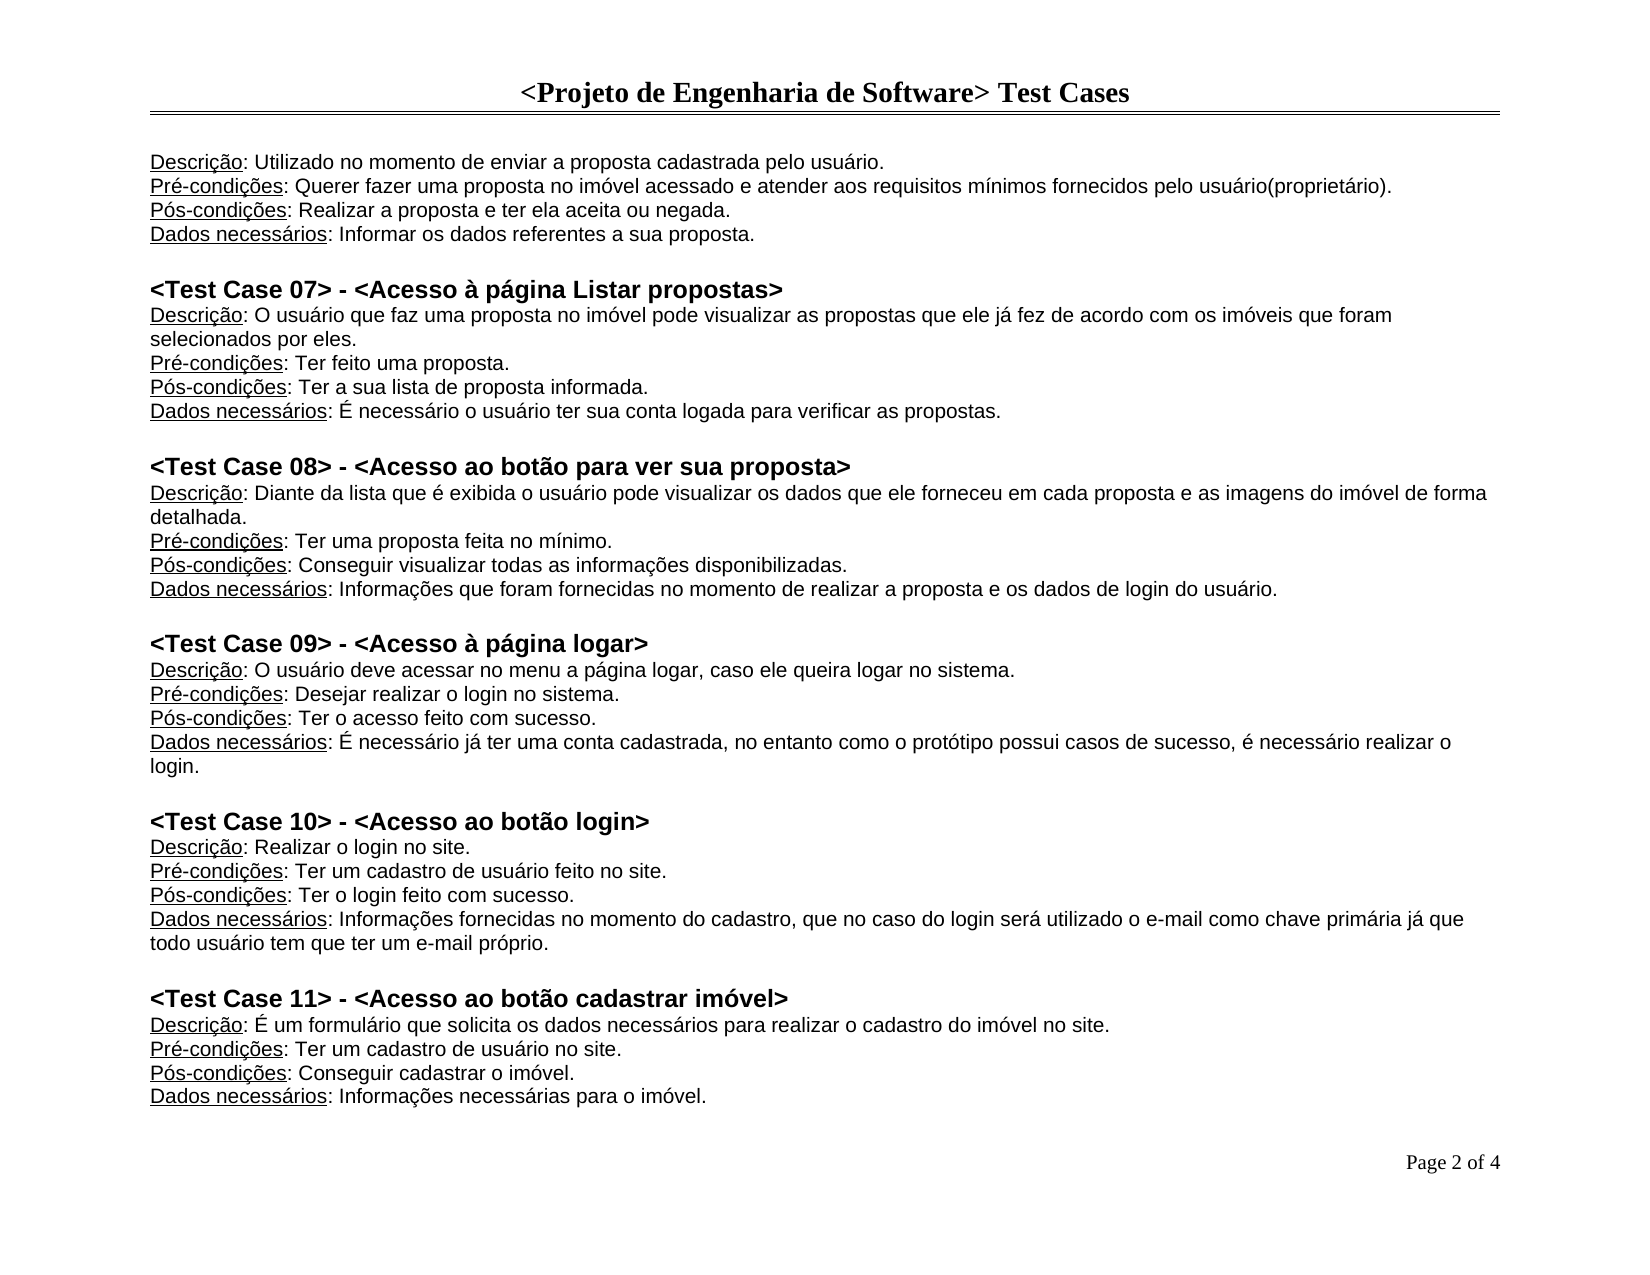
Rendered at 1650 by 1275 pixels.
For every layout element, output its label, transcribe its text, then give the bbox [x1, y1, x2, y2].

text Pré-condições: Ter feito uma proposta. [150, 351, 1500, 375]
text Pré-condições: Ter uma proposta feita no mínimo. [150, 528, 1500, 552]
text Dados necessários: É necessário o usuário ter sua conta logada para verificar as propostas. [150, 399, 1500, 423]
text <Test Case 07> - <Acesso à página Listar propostas> [150, 274, 1500, 303]
text <Test Case 11> - <Acesso ao botão cadastrar imóvel> [150, 984, 1500, 1012]
text Pré-condições: Ter um cadastro de usuário feito no site. [150, 859, 1500, 883]
text Descrição: Diante da lista que é exibida o usuário pode visualizar os dados que ele forneceu em cada proposta e as imagens do imóvel de forma detalhada. [150, 481, 1500, 528]
text <Test Case 09> - <Acesso à página logar> [150, 629, 1500, 658]
text Pós-condições: Ter a sua lista de proposta informada. [150, 375, 1500, 399]
text Descrição: O usuário deve acessar no menu a página logar, caso ele queira logar no sistema. [150, 658, 1500, 682]
text <Test Case 10> - <Acesso ao botão login> [150, 806, 1500, 835]
text Dados necessários: Informações que foram fornecidas no momento de realizar a proposta e os dados de login do usuário. [150, 576, 1500, 600]
text Pós-condições: Ter o acesso feito com sucesso. [150, 706, 1500, 730]
text Dados necessários: Informar os dados referentes a sua proposta. [150, 222, 1500, 246]
text Dados necessários: Informações necessárias para o imóvel. [150, 1084, 1500, 1108]
text Pré-condições: Ter um cadastro de usuário no site. [150, 1036, 1500, 1060]
text Pós-condições: Ter o login feito com sucesso. [150, 883, 1500, 907]
text Dados necessários: Informações fornecidas no momento do cadastro, que no caso do login será utilizado o e-mail como chave primária já que todo usuário tem que ter um e-mail próprio. [150, 907, 1500, 955]
text Descrição: Utilizado no momento de enviar a proposta cadastrada pelo usuário. [150, 150, 1500, 174]
text Pré-condições: Querer fazer uma proposta no imóvel acessado e atender aos requisitos mínimos fornecidos pelo usuário(proprietário). [150, 174, 1500, 198]
text <Test Case 08> - <Acesso ao botão para ver sua proposta> [150, 452, 1500, 481]
text Pós-condições: Conseguir cadastrar o imóvel. [150, 1060, 1500, 1084]
text Pré-condições: Desejar realizar o login no sistema. [150, 682, 1500, 706]
text Descrição: O usuário que faz uma proposta no imóvel pode visualizar as propostas que ele já fez de acordo com os imóveis que foram selecionados por eles. [150, 303, 1500, 351]
text Pós-condições: Realizar a proposta e ter ela aceita ou negada. [150, 198, 1500, 222]
text Descrição: É um formulário que solicita os dados necessários para realizar o cadastro do imóvel no site. [150, 1012, 1500, 1036]
text Descrição: Realizar o login no site. [150, 835, 1500, 859]
text Dados necessários: É necessário já ter uma conta cadastrada, no entanto como o protótipo possui casos de sucesso, é necessário realizar o login. [150, 730, 1500, 778]
text Pós-condições: Conseguir visualizar todas as informações disponibilizadas. [150, 552, 1500, 576]
